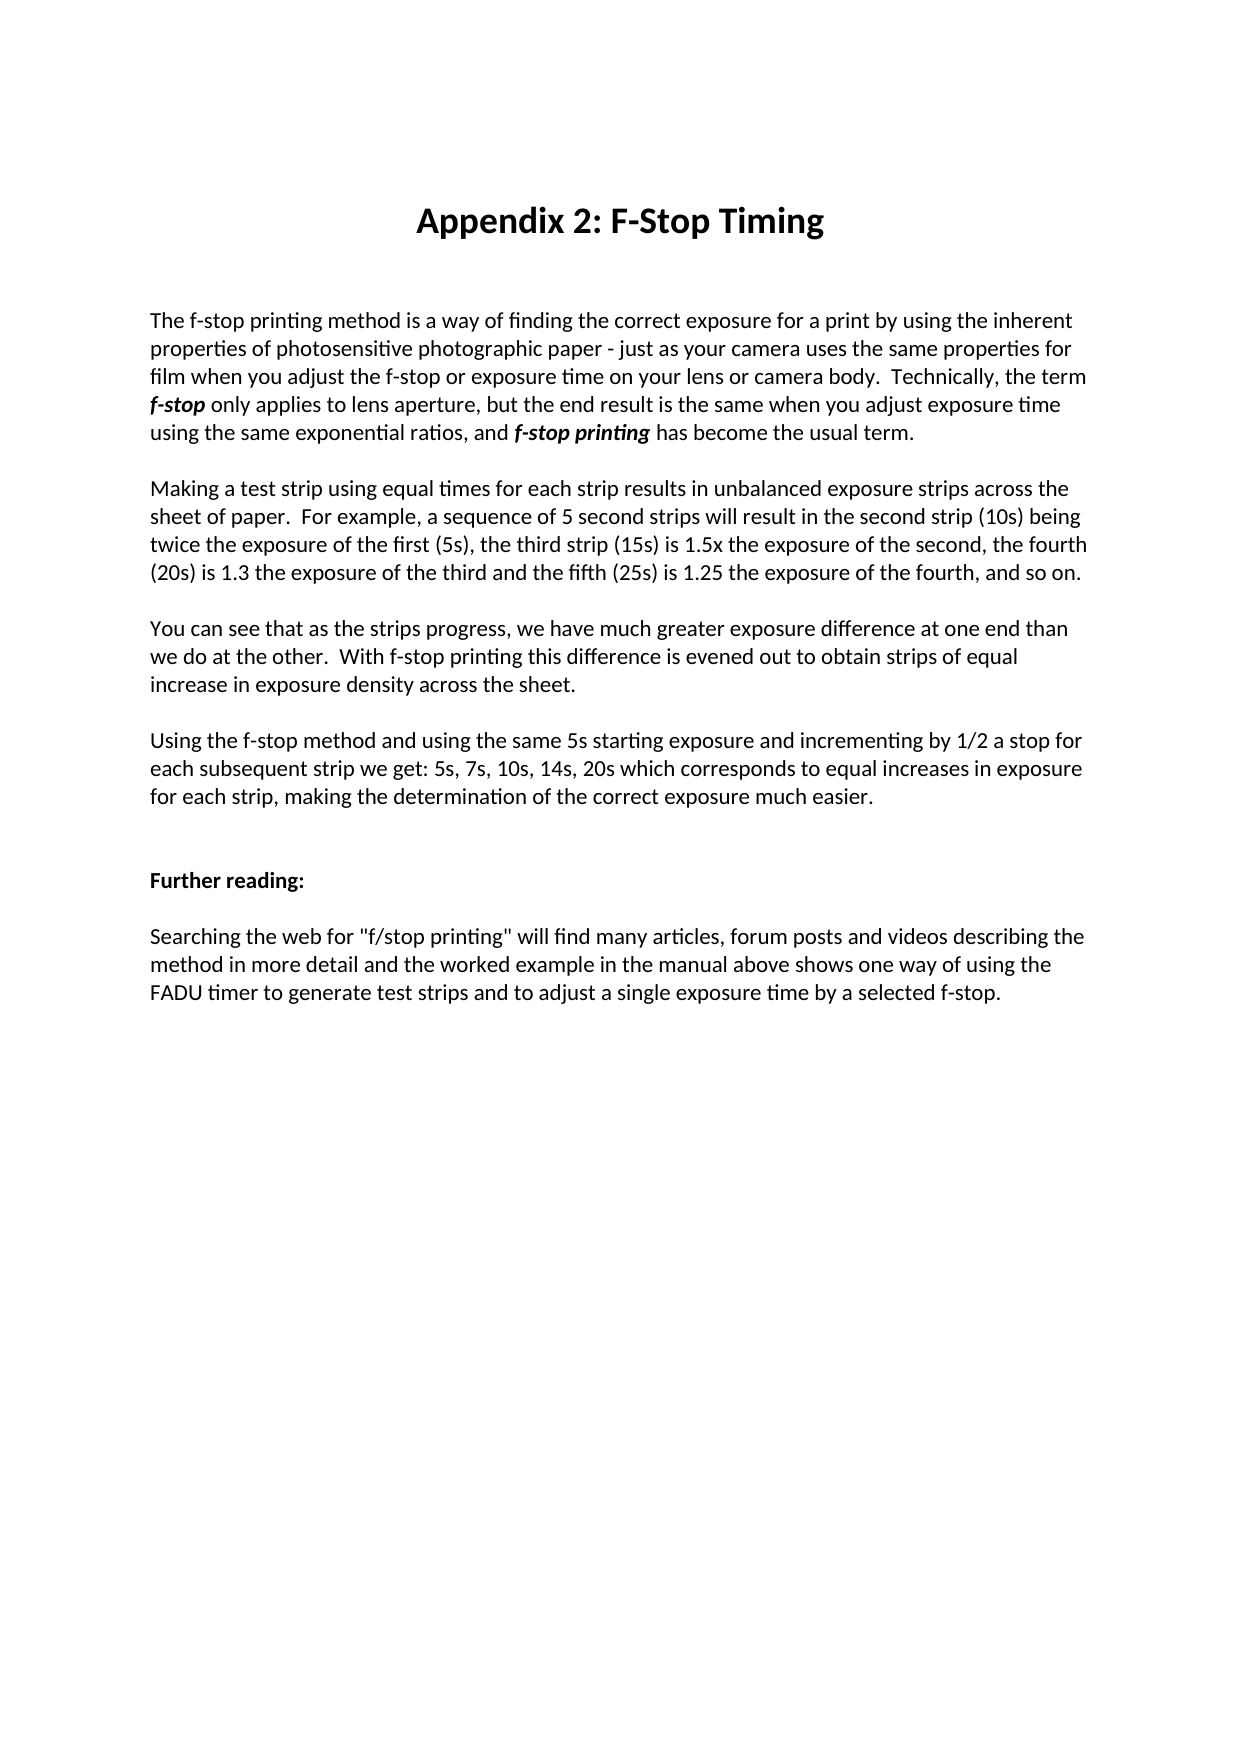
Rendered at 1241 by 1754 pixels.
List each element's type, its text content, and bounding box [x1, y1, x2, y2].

text Searching the web for "f/stop printing" will find many articles, forum posts and videos describing the method in more detail and the worked example in the manual above shows one way of using the FADU timer to generate test strips and to adjust a single exposure time by a selected f-stop. [150, 922, 1090, 1007]
text Using the f-stop method and using the same 5s starting exposure and incrementing by 1/2 a stop for each subsequent strip we get: 5s, 7s, 10s, 14s, 20s which corresponds to equal increases in exposure for each strip, making the determination of the correct exposure much easier. [150, 726, 1090, 810]
text The f-stop printing method is a way of finding the correct exposure for a print by using the inherent properties of photosensitive photographic paper - just as your camera uses the same properties for film when you adjust the f-stop or exposure time on your lens or camera body. Technically, the term f-stop only applies to lens aperture, but the end result is the same when you adjust exposure time using the same exponential ratios, and f-stop printing has become the usual term. [150, 306, 1090, 446]
text You can see that as the strips progress, we have much greater exposure difference at one end than we do at the other. With f-stop printing this difference is evened out to obtain strips of equal increase in exposure density across the sheet. [150, 614, 1090, 698]
text Further reading: [150, 866, 1090, 894]
text Making a test strip using equal times for each strip results in unbalanced exposure strips across the sheet of paper. For example, a sequence of 5 second strips will result in the second strip (10s) being twice the exposure of the first (5s), the third strip (15s) is 1.5x the exposure of the second, the fourth (20s) is 1.3 the exposure of the third and the fifth (25s) is 1.25 the exposure of the fourth, and so on. [150, 474, 1090, 586]
text Appendix 2: F-Stop Timing [150, 197, 1090, 242]
